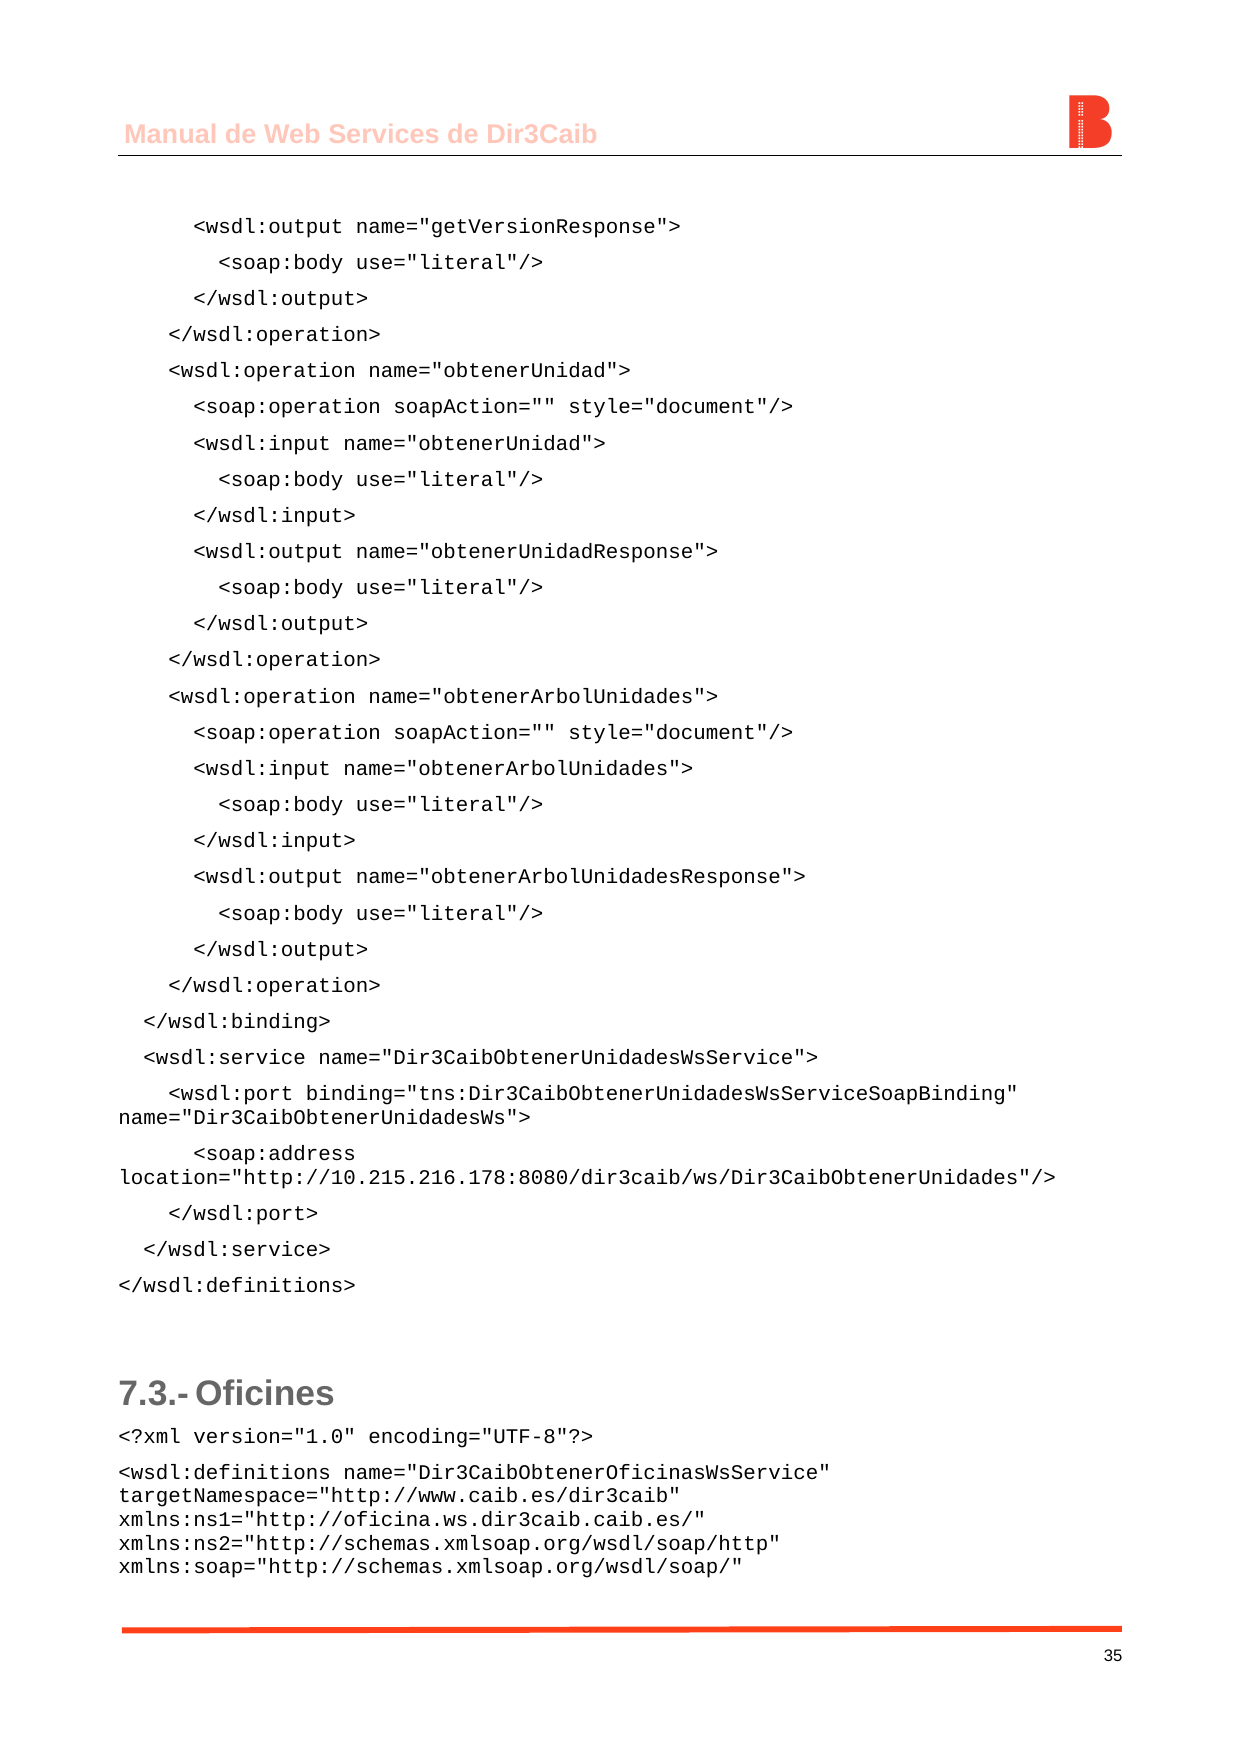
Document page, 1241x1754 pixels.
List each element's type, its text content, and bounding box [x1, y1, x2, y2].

subtitle Oficines [118, 1372, 1122, 1413]
text </wsdl:definitions> [118, 1275, 1122, 1299]
text <wsdl:service name="Dir3CaibObtenerUnidadesWsService"> [118, 1047, 1122, 1071]
text <wsdl:input name="obtenerArbolUnidades"> [118, 758, 1122, 782]
text <soap:body use="literal"/> [118, 469, 1122, 492]
text </wsdl:operation> [118, 975, 1122, 998]
text <wsdl:output name="obtenerArbolUnidadesResponse"> [118, 866, 1122, 890]
text </wsdl:output> [118, 939, 1122, 962]
text <soap:body use="literal"/> [118, 252, 1122, 276]
text </wsdl:output> [118, 288, 1122, 312]
text <soap:body use="literal"/> [118, 902, 1122, 926]
text <wsdl:definitions name="Dir3CaibObtenerOficinasWsService" targetNamespace="http://www.caib.es/dir3caib" xmlns:ns1="http://oficina.ws.dir3caib.caib.es/" xmlns:ns2="http://schemas.xmlsoap.org/wsdl/soap/http" xmlns:soap="http://schemas.xmlsoap.org/wsdl/soap/" [118, 1462, 1122, 1580]
text </wsdl:input> [118, 830, 1122, 854]
text <wsdl:port binding="tns:Dir3CaibObtenerUnidadesWsServiceSoapBinding" name="Dir3CaibObtenerUnidadesWs"> [118, 1083, 1122, 1131]
text <soap:body use="literal"/> [118, 577, 1122, 601]
text <?xml version="1.0" encoding="UTF-8"?> [118, 1426, 1122, 1449]
text </wsdl:port> [118, 1203, 1122, 1226]
text <wsdl:operation name="obtenerArbolUnidades"> [118, 686, 1122, 709]
text <soap:operation soapAction="" style="document"/> [118, 396, 1122, 420]
text <soap:address location="http://10.215.216.178:8080/dir3caib/ws/Dir3CaibObtenerUnidades"/> [118, 1143, 1122, 1190]
text </wsdl:operation> [118, 649, 1122, 673]
text </wsdl:input> [118, 505, 1122, 528]
text <wsdl:output name="obtenerUnidadResponse"> [118, 541, 1122, 565]
text <wsdl:input name="obtenerUnidad"> [118, 433, 1122, 456]
text <soap:operation soapAction="" style="document"/> [118, 722, 1122, 745]
picture [1063, 94, 1117, 150]
text <wsdl:output name="getVersionResponse"> [118, 216, 1122, 239]
text </wsdl:service> [118, 1239, 1122, 1263]
text <wsdl:operation name="obtenerUnidad"> [118, 360, 1122, 384]
text </wsdl:operation> [118, 324, 1122, 348]
text </wsdl:output> [118, 613, 1122, 637]
text </wsdl:binding> [118, 1011, 1122, 1034]
text <soap:body use="literal"/> [118, 794, 1122, 818]
